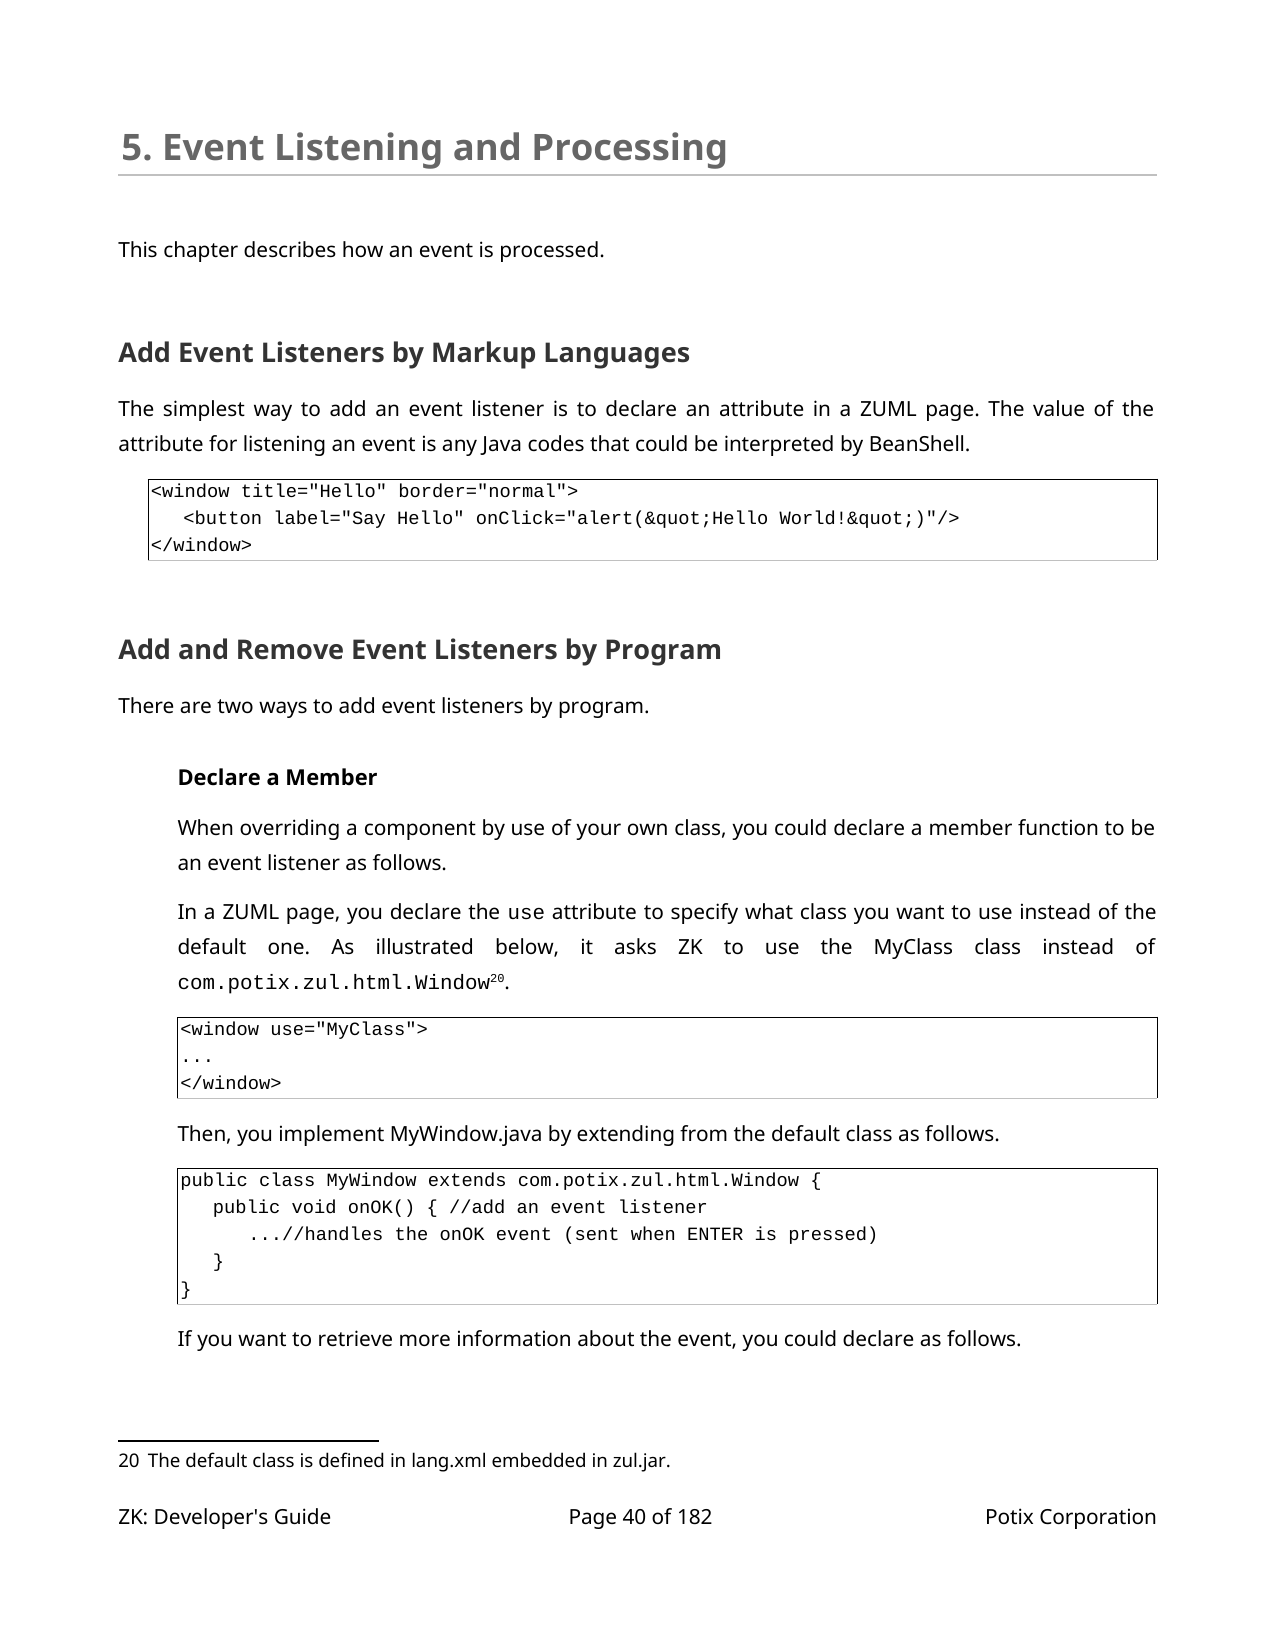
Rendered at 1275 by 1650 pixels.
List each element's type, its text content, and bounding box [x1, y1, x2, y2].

text Then, you implement MyWindow.java by extending from the default class as follows. [177, 1119, 1157, 1147]
text <button label="Say Hello" onClick="alert(&quot;Hello World!&quot;)"/> [149, 506, 1157, 530]
text There are two ways to add event listeners by program. [118, 691, 1157, 719]
text </window> [178, 1071, 1157, 1098]
text public void onOK() { //add an event listener [178, 1195, 1157, 1219]
subtitle 5. Event Listening and Processing [118, 118, 1157, 174]
text This chapter describes how an event is processed. [118, 235, 1157, 263]
text In a ZUML page, you declare the use attribute to specify what class you want to use instead of the default one. As illustrated below, it asks ZK to use the MyClass class instead of com.potix.zul.html.Window. [177, 897, 1157, 996]
text ... [178, 1044, 1157, 1068]
text If you want to retrieve more information about the event, you could declare as follows. [177, 1324, 1157, 1353]
text <window use="MyClass"> [178, 1018, 1157, 1041]
text public class MyWindow extends com.potix.zul.html.Window { [178, 1169, 1157, 1192]
text </window> [149, 533, 1157, 560]
subtitle Declare a Member [177, 762, 1157, 792]
text } [178, 1277, 1157, 1304]
subtitle Add Event Listeners by Markup Languages [118, 334, 1157, 371]
text ...//handles the onOK event (sent when ENTER is pressed) [178, 1222, 1157, 1246]
text } [178, 1249, 1157, 1274]
text <window title="Hello" border="normal"> [149, 480, 1157, 503]
text The default class is defined in lang.xml embedded in zul.jar. [118, 1447, 1157, 1473]
subtitle Add and Remove Event Listeners by Program [118, 631, 1157, 668]
text When overriding a component by use of your own class, you could declare a member function to be an event listener as follows. [177, 813, 1157, 876]
text The simplest way to add an event listener is to declare an attribute in a ZUML page. The value of the attribute for listening an event is any Java codes that could be interpreted by BeanShell. [118, 394, 1157, 458]
